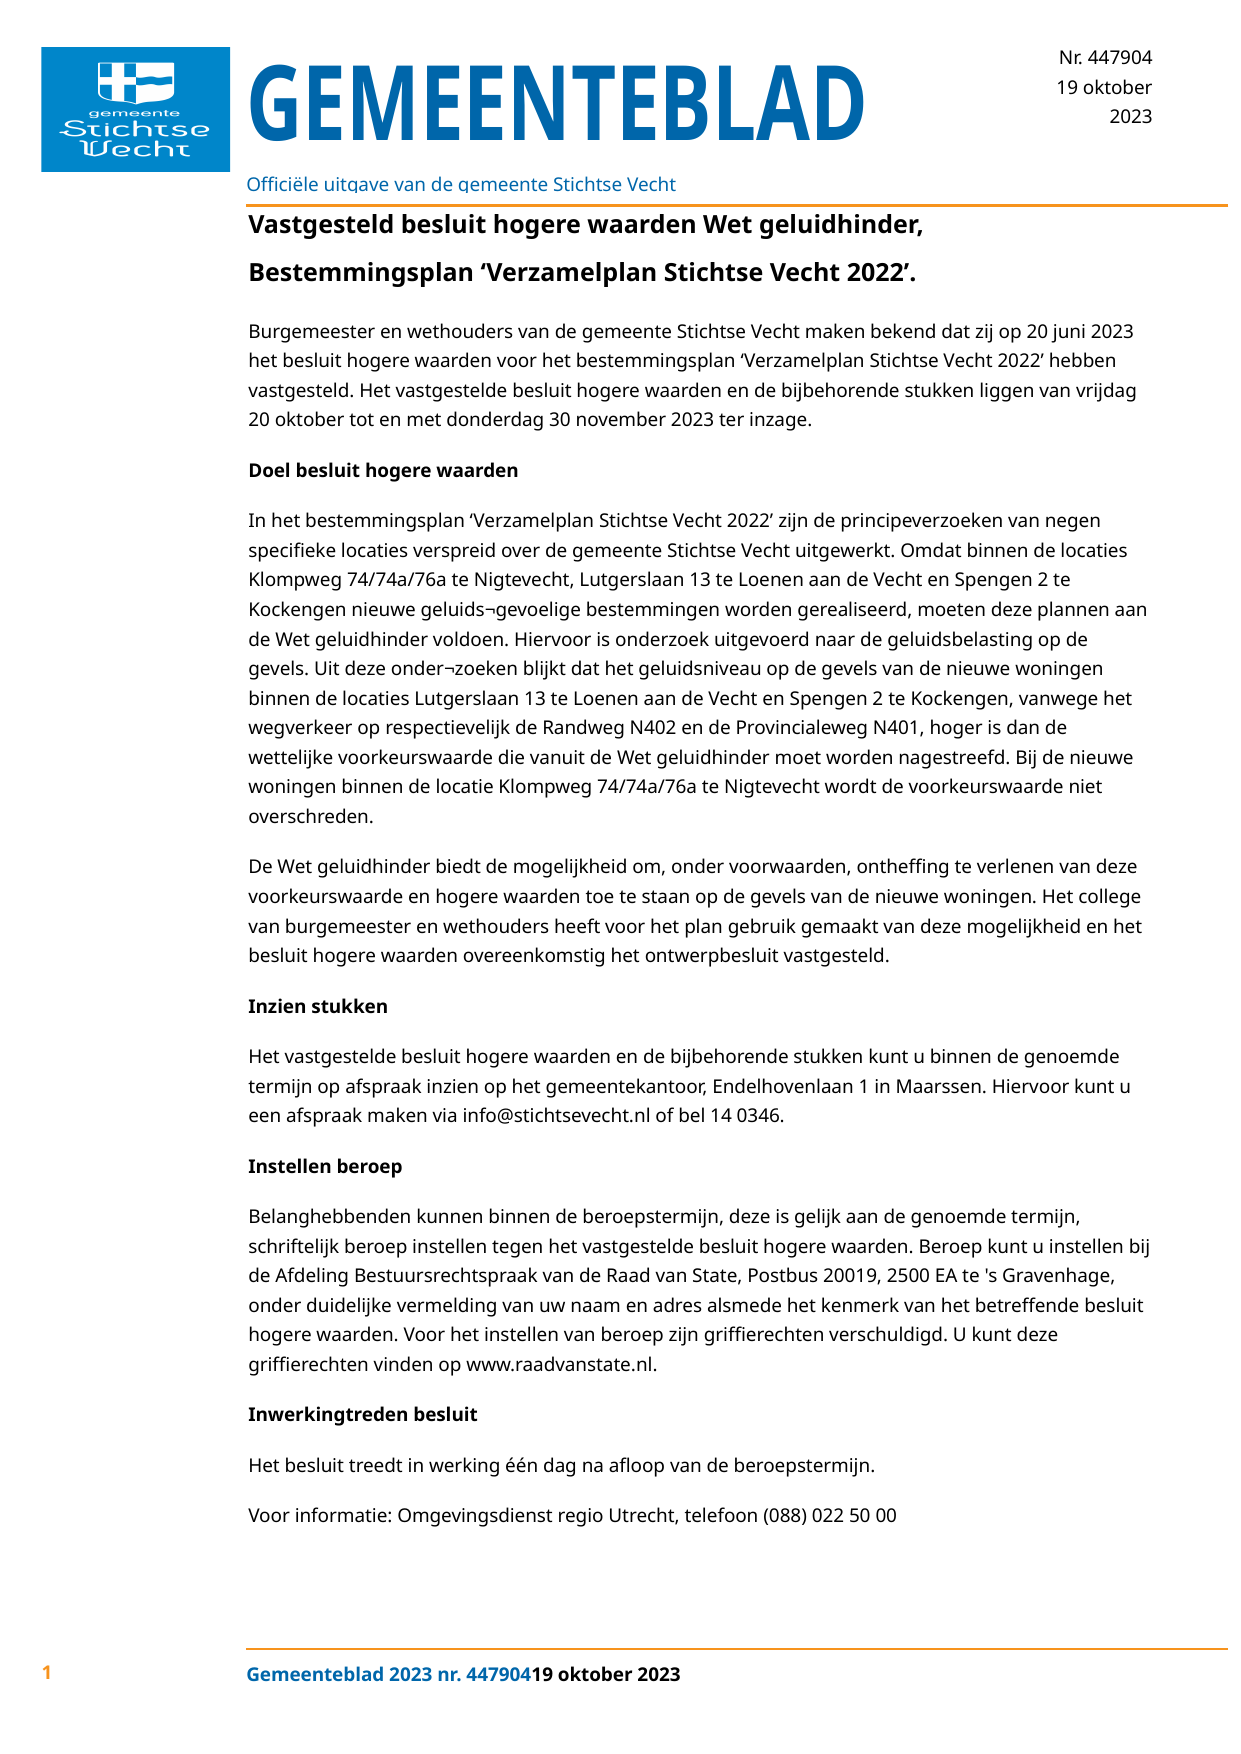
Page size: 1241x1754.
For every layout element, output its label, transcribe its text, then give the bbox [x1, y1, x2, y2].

text Belanghebbenden kunnen binnen de beroepstermijn, deze is gelijk aan de genoemde termijn, schriftelijk beroep instellen tegen het vastgestelde besluit hogere waarden. Beroep kunt u instellen bij de Afdeling Bestuursrechtspraak van de Raad van State, Postbus 20019, 2500 EA te 's Gravenhage, onder duidelijke vermelding van uw naam en adres alsmede het kenmerk van het betreffende besluit hogere waarden. Voor het instellen van beroep zijn griffierechten verschuldigd. U kunt deze griffierechten vinden op www.raadvanstate.nl. [248, 1203, 1152, 1377]
text Vastgesteld besluit hogere waarden Wet geluidhinder, Bestemmingsplan ‘Verzamelplan Stichtse Vecht 2022’. [248, 207, 1152, 288]
text Burgemeester en wethouders van de gemeente Stichtse Vecht maken bekend dat zij op 20 juni 2023 het besluit hogere waarden voor het bestemmingsplan ‘Verzamelplan Stichtse Vecht 2022’ hebben vastgesteld. Het vastgestelde besluit hogere waarden en de bijbehorende stukken liggen van vrijdag 20 oktober tot en met donderdag 30 november 2023 ter inzage. [248, 318, 1152, 432]
text Doel besluit hogere waarden [248, 457, 1152, 483]
text Het vastgestelde besluit hogere waarden en de bijbehorende stukken kunt u binnen de genoemde termijn op afspraak inzien op het gemeentekantoor, Endelhovenlaan 1 in Maarssen. Hiervoor kunt u een afspraak maken via info@stichtsevecht.nl of bel 14 0346. [248, 1043, 1152, 1128]
text In het bestemmingsplan ‘Verzamelplan Stichtse Vecht 2022’ zijn de principeverzoeken van negen specifieke locaties verspreid over de gemeente Stichtse Vecht uitgewerkt. Omdat binnen de locaties Klompweg 74/74a/76a te Nigtevecht, Lutgerslaan 13 te Loenen aan de Vecht en Spengen 2 te Kockengen nieuwe geluids¬gevoelige bestemmingen worden gerealiseerd, moeten deze plannen aan de Wet geluidhinder voldoen. Hiervoor is onderzoek uitgevoerd naar de geluidsbelasting op de gevels. Uit deze onder¬zoeken blijkt dat het geluidsniveau op de gevels van de nieuwe woningen binnen de locaties Lutgerslaan 13 te Loenen aan de Vecht en Spengen 2 te Kockengen, vanwege het wegverkeer op respectievelijk de Randweg N402 en de Provincialeweg N401, hoger is dan de wettelijke voorkeurswaarde die vanuit de Wet geluidhinder moet worden nagestreefd. Bij de nieuwe woningen binnen de locatie Klompweg 74/74a/76a te Nigtevecht wordt de voorkeurswaarde niet overschreden. [248, 507, 1152, 829]
picture [137, 63, 174, 103]
text Instellen beroep [248, 1153, 1152, 1179]
text Het besluit treedt in werking één dag na afloop van de beroepstermijn. [248, 1452, 1152, 1478]
text Voor informatie: Omgevingsdienst regio Utrecht, telefoon (088) 022 50 00 [248, 1502, 1152, 1528]
text De Wet geluidhinder biedt de mogelijkheid om, onder voorwaarden, ontheffing te verlenen van deze voorkeurswaarde en hogere waarden toe te staan op de gevels van de nieuwe woningen. Het college van burgemeester en wethouders heeft voor het plan gebruik gemaakt van deze mogelijkheid en het besluit hogere waarden overeenkomstig het ontwerpbesluit vastgesteld. [248, 854, 1152, 968]
text Inzien stukken [248, 993, 1152, 1019]
text Inwerkingtreden besluit [248, 1402, 1152, 1427]
picture [99, 63, 135, 101]
